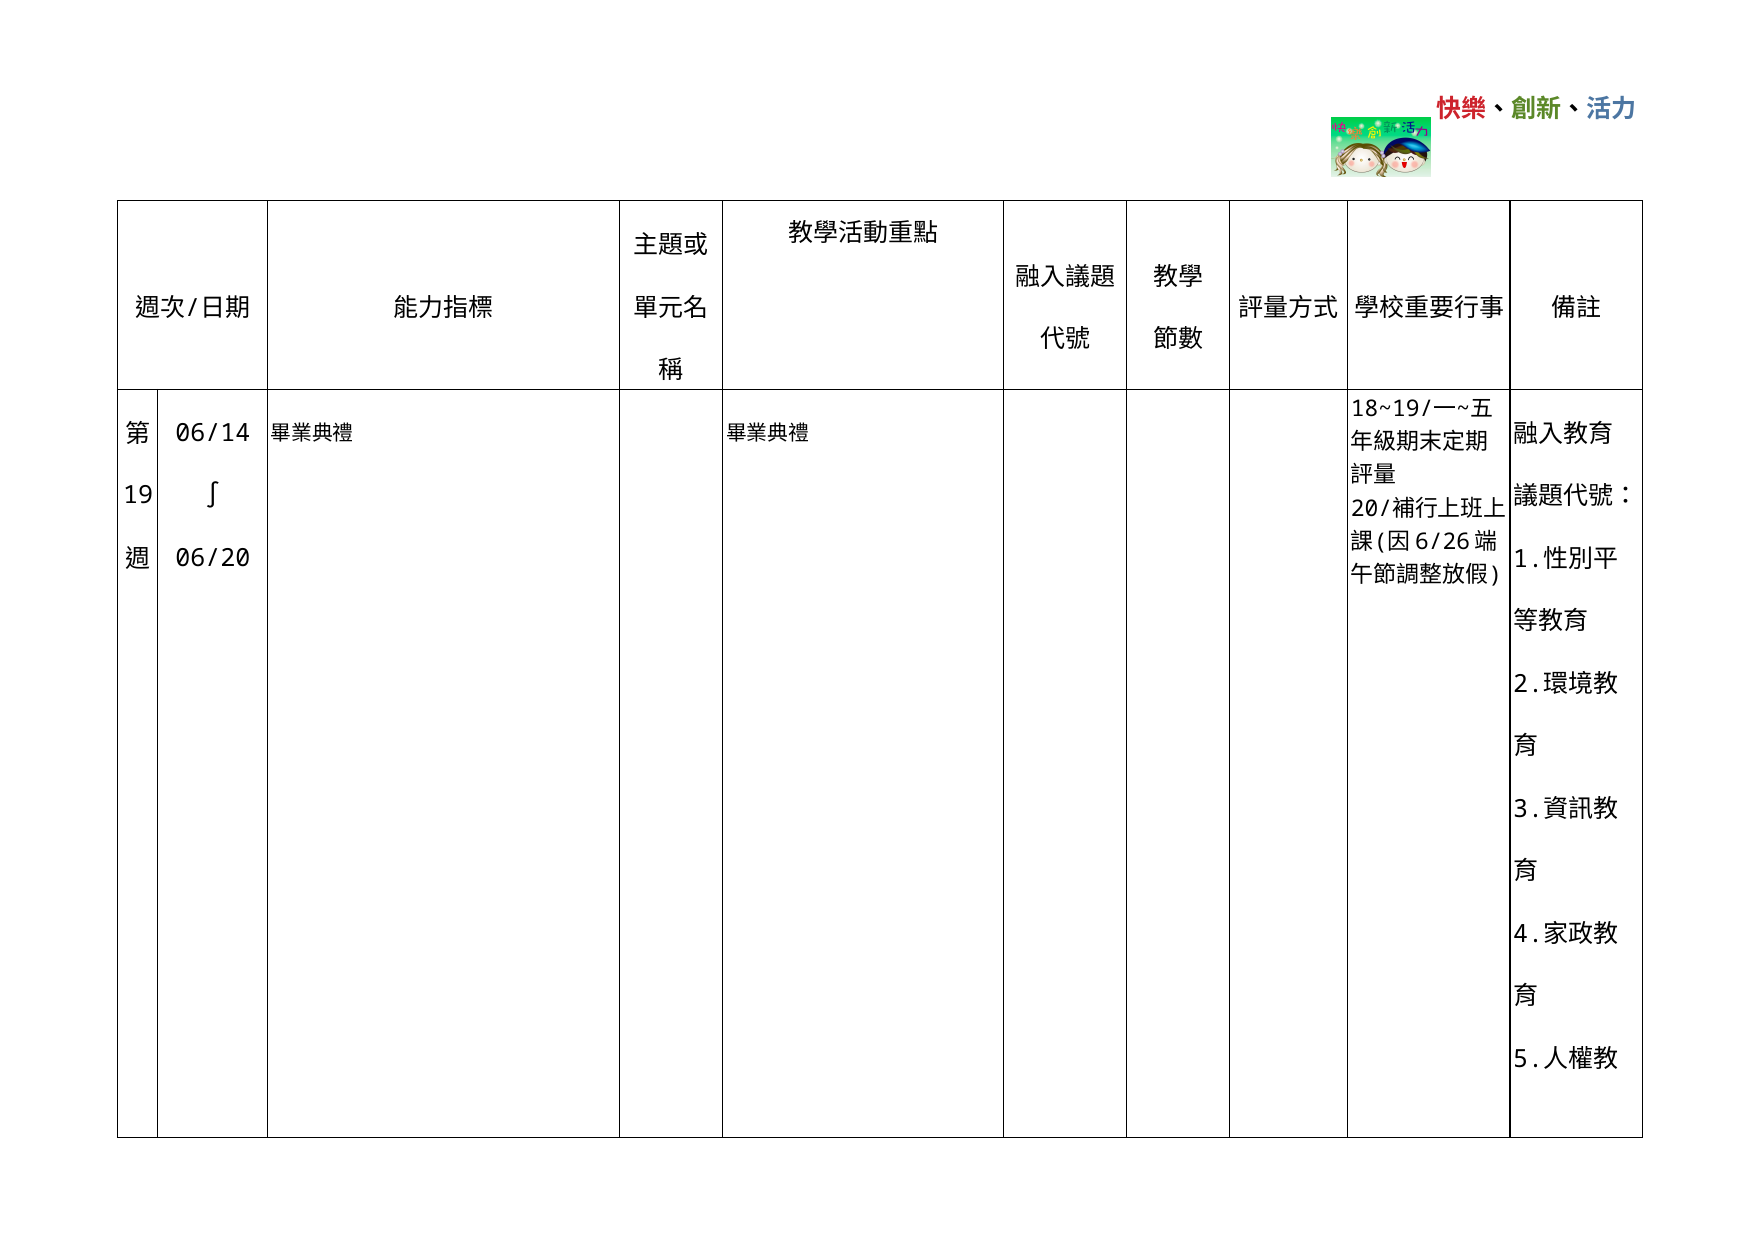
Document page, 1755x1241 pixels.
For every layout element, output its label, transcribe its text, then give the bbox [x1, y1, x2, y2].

table_cell [620, 390, 722, 1137]
table_cell 06/14 ∫ 06/20 [158, 390, 267, 1137]
table_header 備註 [1511, 201, 1642, 389]
table_cell 畢業典禮 [268, 390, 619, 1137]
table_cell [1004, 390, 1126, 1137]
table_header 學校重要行事 [1348, 201, 1509, 389]
table_header 週次/日期 [118, 201, 267, 389]
table_cell [1230, 390, 1347, 1137]
table_header 主題或 單元名稱 [620, 201, 722, 389]
table_cell 融入教育 議題代號： 1.性別平等教育 2.環境教育 3.資訊教育 4.家政教育 5.人權教 [1511, 390, 1642, 1137]
table_cell 畢業典禮 [723, 390, 1003, 1137]
table_header 教學活動重點 [723, 201, 1003, 389]
table_cell [1127, 390, 1229, 1137]
table_cell 18~19/一~五年級期末定期評量 20/補行上班上課(因6/26端午節調整放假) [1348, 390, 1509, 1137]
table_header 教學 節數 [1127, 201, 1229, 389]
table_header 融入議題 代號 [1004, 201, 1126, 389]
table_header 能力指標 [268, 201, 619, 389]
table_header 評量方式 [1230, 201, 1347, 389]
table_cell 第 19 週 [118, 390, 157, 1137]
